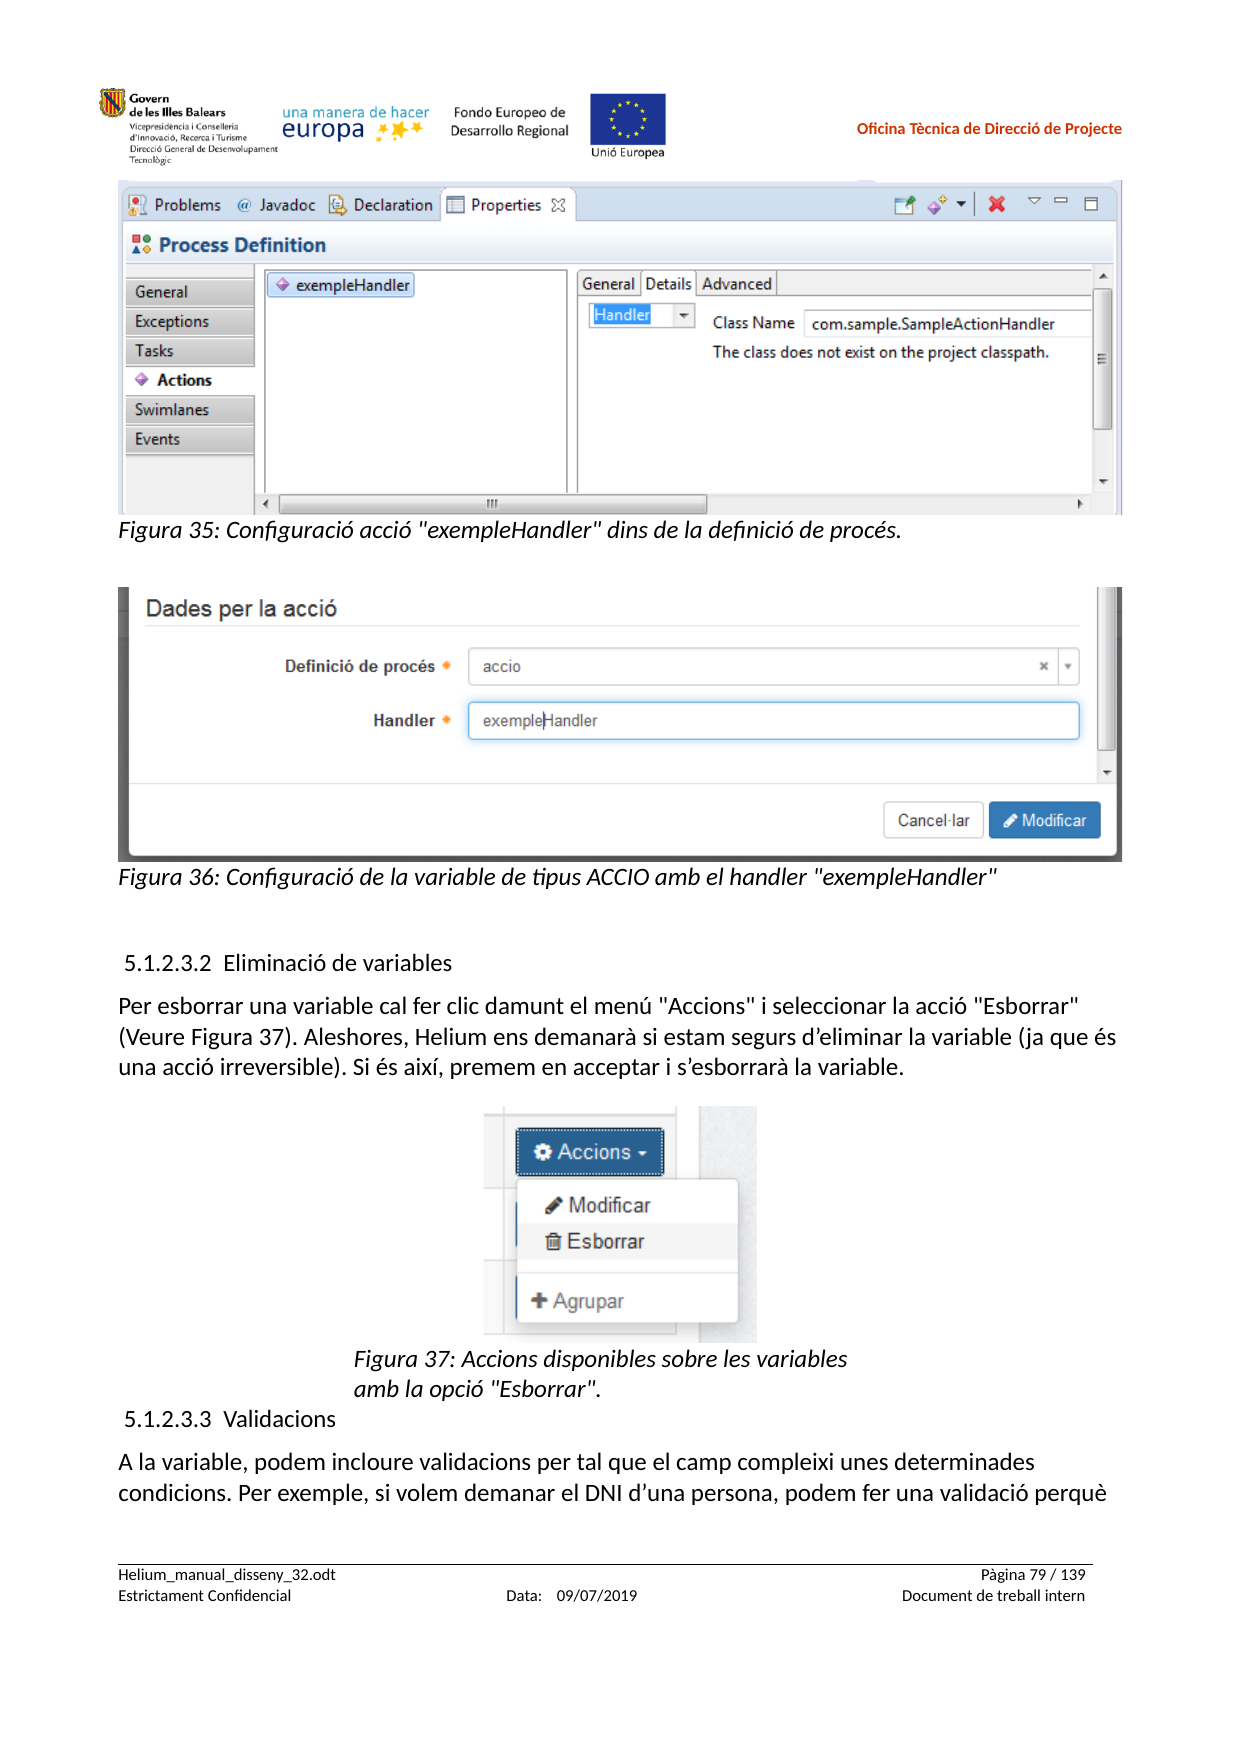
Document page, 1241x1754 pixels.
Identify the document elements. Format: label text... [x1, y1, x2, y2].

text A la variable, podem incloure validacions per tal que el camp compleixi unes determinades condicions. Per exemple, si volem demanar el DNI d’una persona, podem fer una validació perquè [118, 1447, 1122, 1508]
picture [118, 587, 1123, 862]
picture [99, 87, 668, 166]
subtitle Eliminació de variables [118, 947, 1122, 978]
text Figura 37: Accions disponibles sobre les variables amb la opció "Esborrar". [354, 1343, 887, 1404]
subtitle Validacions [118, 1343, 1122, 1434]
text [483, 1094, 757, 1106]
subtitle [757, 1094, 887, 1107]
text Per esborrar una variable cal fer clic damunt el menú "Accions" i seleccionar la acció "Esborrar" (Veure Figura 37). Aleshores, Helium ens demanarà si estam segurs d’eliminar la variable (ja que és una acció irreversible). Si és així, premem en acceptar i s’esborrarà la variable. [118, 990, 1122, 1082]
picture [483, 1106, 757, 1343]
subtitle [354, 1094, 483, 1107]
text Figura 35: Configuració acció "exempleHandler" dins de la definició de procés. [118, 515, 1122, 545]
text Figura 36: Configuració de la variable de tipus ACCIO amb el handler "exempleHandler" [118, 862, 1122, 892]
